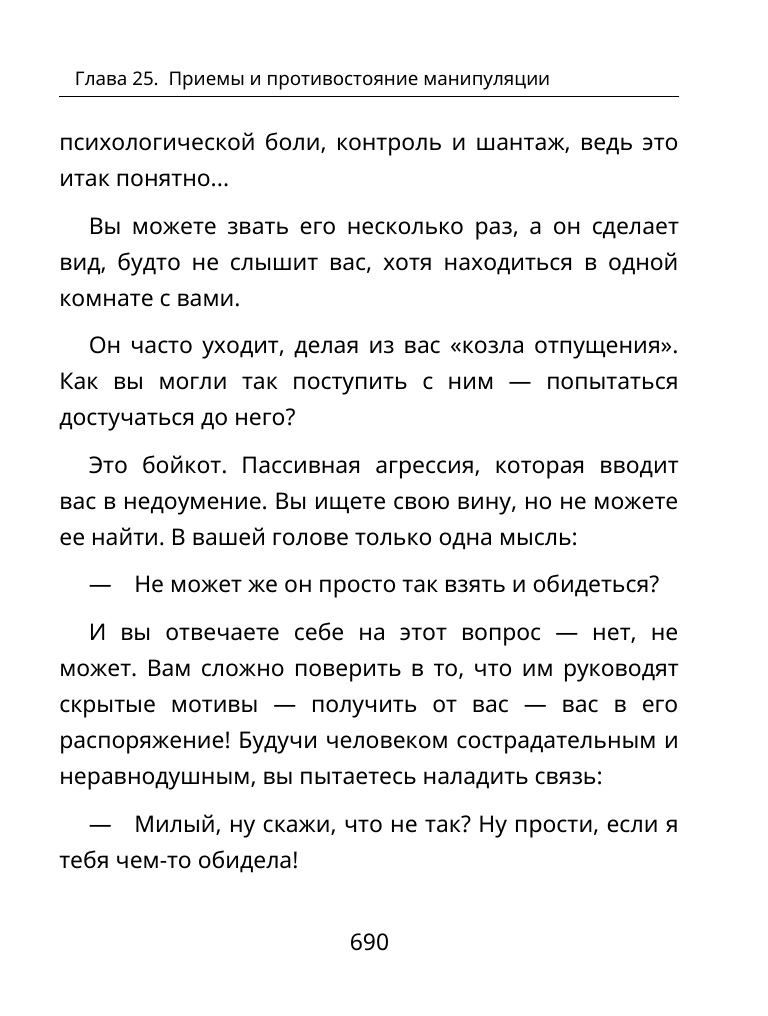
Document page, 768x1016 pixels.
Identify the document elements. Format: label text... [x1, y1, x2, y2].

text И вы отвечаете себе на этот вопрос — нет, не может. Вам сложно поверить в то, что им руководят скрытые мотивы — получить от вас — вас в его распоряжение! Будучи человеком сострадательным и неравнодушным, вы пытаетесь наладить связь: [59, 616, 679, 791]
list Не может же он просто так взять и обидеться? [59, 568, 679, 600]
list Милый, ну скажи, что не так? Ну прости, если я тебя чем-то обидела! [59, 808, 679, 875]
text Вы можете звать его несколько раз, а он сделает вид, будто не слышит вас, хотя находиться в одной комнате с вами. [59, 210, 679, 313]
text Это бойкот. Пассивная агрессия, которая вводит вас в недоумение. Вы ищете свою вину, но не можете ее найти. В вашей голове только одна мысль: [59, 449, 679, 552]
text Он часто уходит, делая из вас «козла отпущения». Как вы могли так поступить с ним — попытаться достучаться до него? [59, 329, 679, 432]
text психологической боли, контроль и шантаж, ведь это итак понятно... [59, 126, 679, 193]
